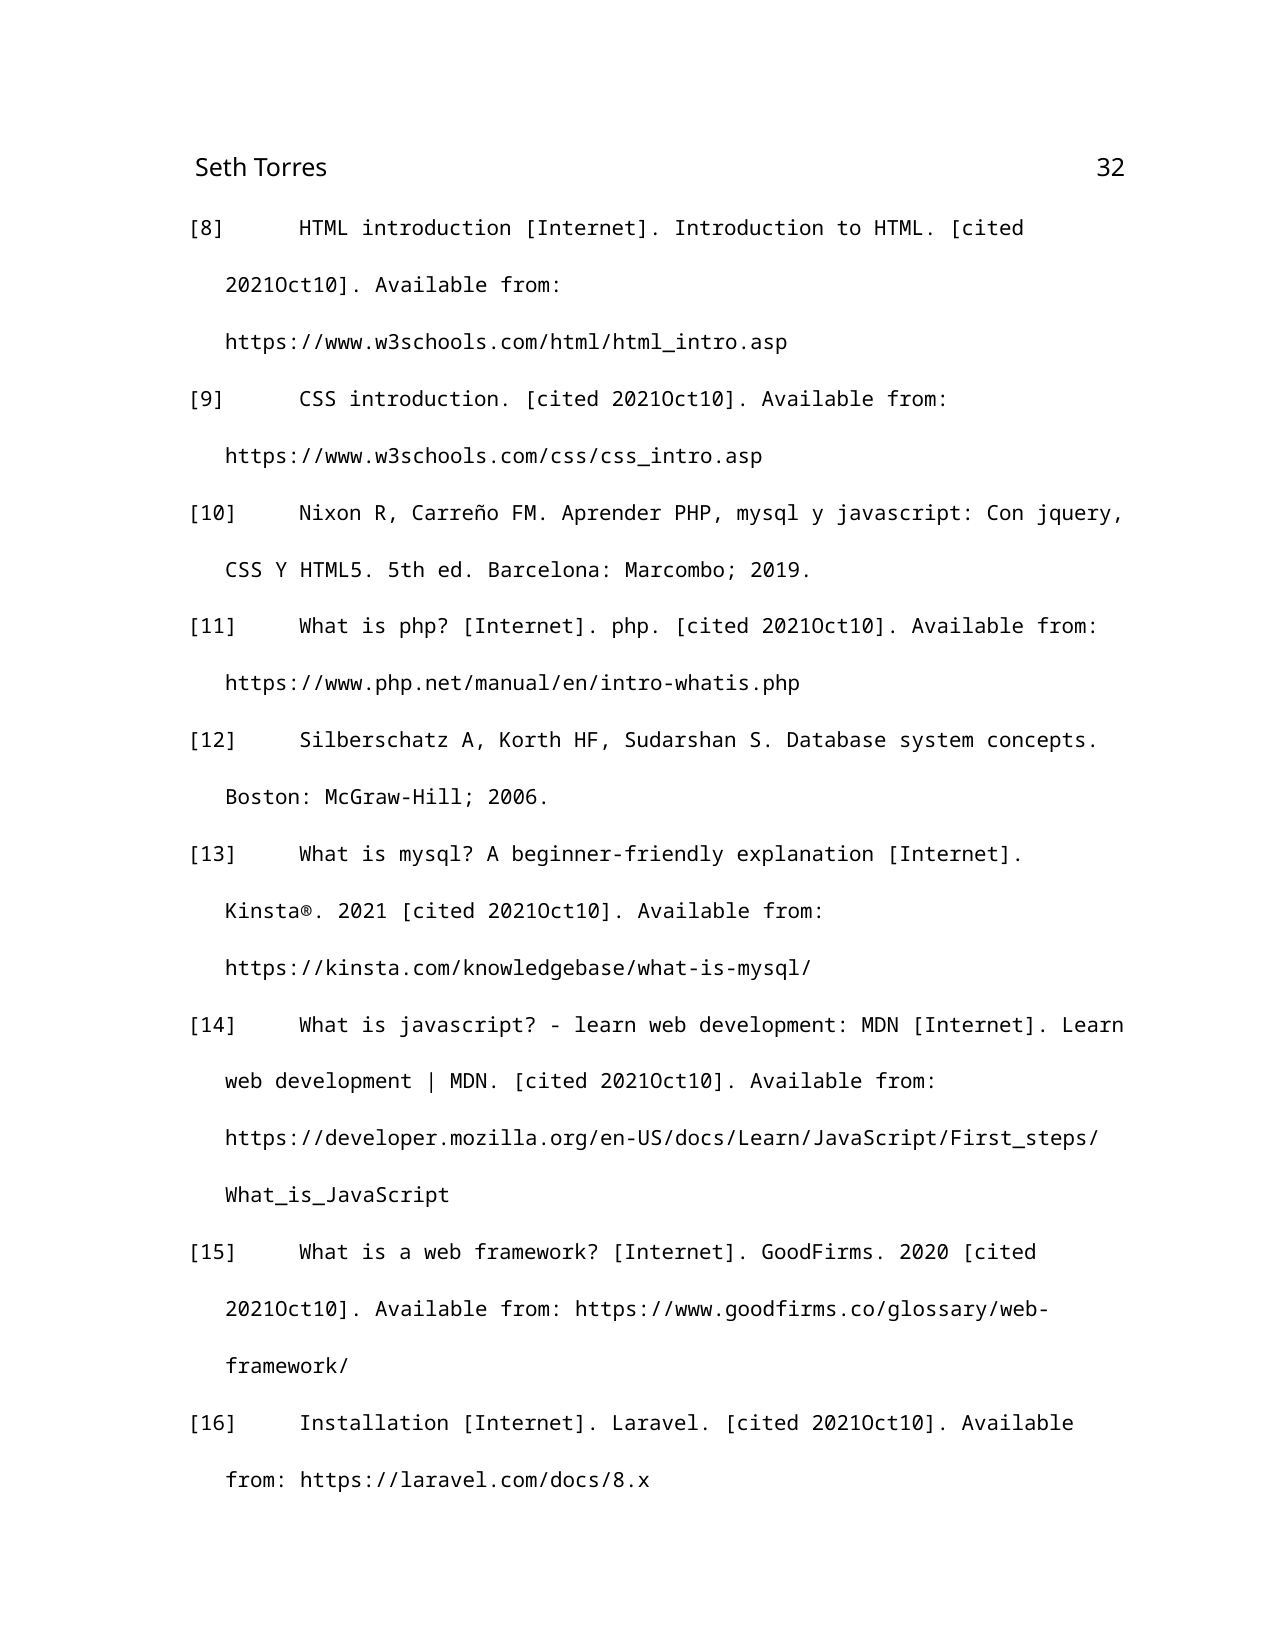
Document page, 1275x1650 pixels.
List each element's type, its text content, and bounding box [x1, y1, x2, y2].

list What is a web framework? [Internet]. GoodFirms. 2020 [cited 2021Oct10]. Available from: https://www.goodfirms.co/glossary/web-framework/ [187, 1237, 1125, 1379]
list HTML introduction [Internet]. Introduction to HTML. [cited 2021Oct10]. Available from: https://www.w3schools.com/html/html_intro.asp [187, 213, 1125, 356]
list What is javascript? - learn web development: MDN [Internet]. Learn web development | MDN. [cited 2021Oct10]. Available from: https://developer.mozilla.org/en-US/docs/Learn/JavaScript/First_steps/What_is_JavaScript [187, 1010, 1125, 1209]
list What is php? [Internet]. php. [cited 2021Oct10]. Available from: https://www.php.net/manual/en/intro-whatis.php [187, 612, 1125, 697]
list CSS introduction. [cited 2021Oct10]. Available from: https://www.w3schools.com/css/css_intro.asp [187, 384, 1125, 469]
list What is mysql? A beginner-friendly explanation [Internet]. Kinsta®. 2021 [cited 2021Oct10]. Available from: https://kinsta.com/knowledgebase/what-is-mysql/ [187, 839, 1125, 981]
list Silberschatz A, Korth HF, Sudarshan S. Database system concepts. Boston: McGraw-Hill; 2006. [187, 725, 1125, 811]
list Nixon R, Carreño FM. Aprender PHP, mysql y javascript: Con jquery, CSS Y HTML5. 5th ed. Barcelona: Marcombo; 2019. [187, 498, 1125, 583]
list Installation [Internet]. Laravel. [cited 2021Oct10]. Available from: https://laravel.com/docs/8.x [187, 1408, 1125, 1493]
